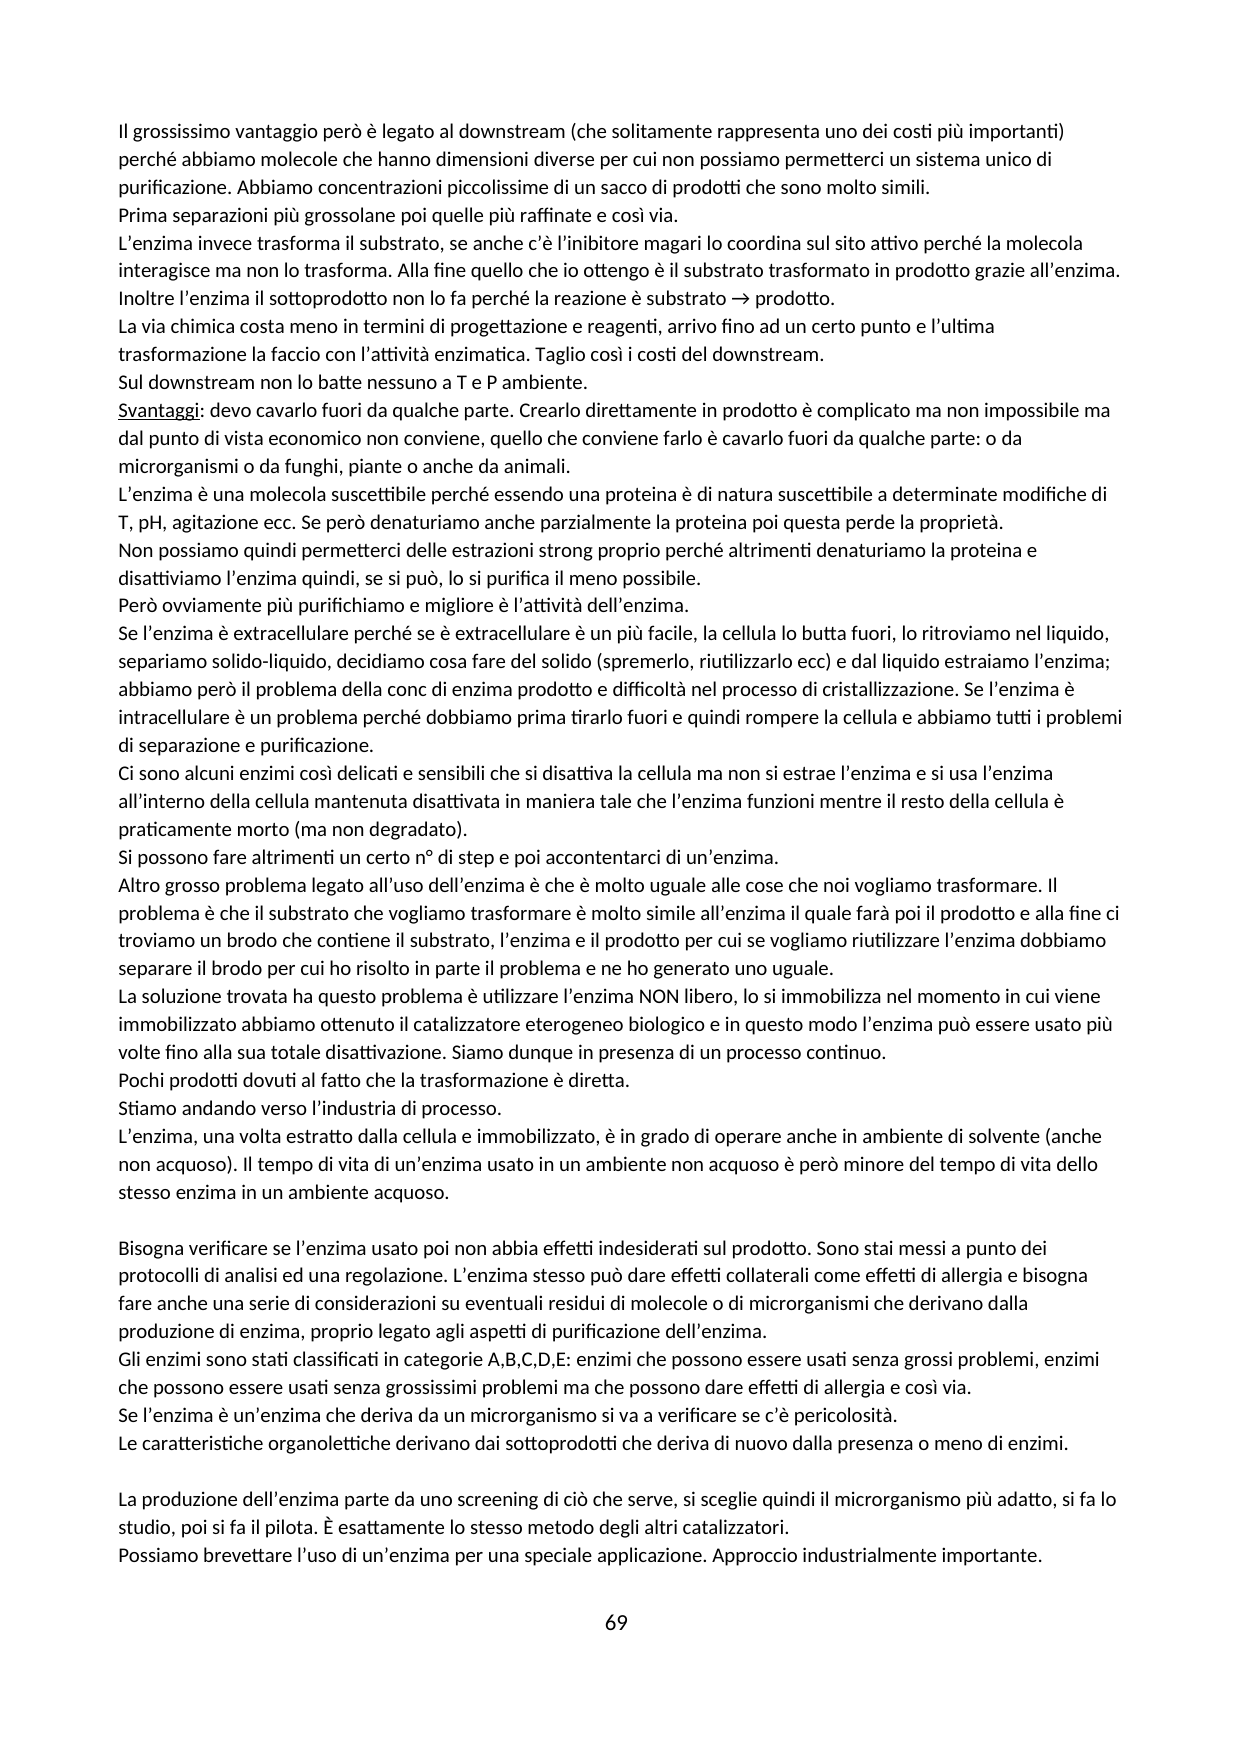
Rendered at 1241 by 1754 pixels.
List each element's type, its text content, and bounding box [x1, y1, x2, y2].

text L’enzima, una volta estratto dalla cellula e immobilizzato, è in grado di operare anche in ambiente di solvente (anche non acquoso). Il tempo di vita di un’enzima usato in un ambiente non acquoso è però minore del tempo di vita dello stesso enzima in un ambiente acquoso. Bisogna verificare se l’enzima usato poi non abbia effetti indesiderati sul prodotto. Sono stai messi a punto dei protocolli di analisi ed una regolazione. L’enzima stesso può dare effetti collaterali come effetti di allergia e bisogna fare anche una serie di considerazioni su eventuali residui di molecole o di microrganismi che derivano dalla produzione di enzima, proprio legato agli aspetti di purificazione dell’enzima. Gli enzimi sono stati classificati in categorie A,B,C,D,E: enzimi che possono essere usati senza grossi problemi, enzimi che possono essere usati senza grossissimi problemi ma che possono dare effetti di allergia e così via. [118, 1123, 1124, 1400]
text Il grossissimo vantaggio però è legato al downstream (che solitamente rappresenta uno dei costi più importanti) perché abbiamo molecole che hanno dimensioni diverse per cui non possiamo permetterci un sistema unico di purificazione. Abbiamo concentrazioni piccolissime di un sacco di prodotti che sono molto simili. Prima separazioni più grossolane poi quelle più raffinate e così via. L’enzima invece trasforma il substrato, se anche c’è l’inibitore magari lo coordina sul sito attivo perché la molecola interagisce ma non lo trasforma. Alla fine quello che io ottengo è il substrato trasformato in prodotto grazie all’enzima. Inoltre l’enzima il sottoprodotto non lo fa perché la reazione è substrato → prodotto. La via chimica costa meno in termini di progettazione e reagenti, arrivo fino ad un certo punto e l’ultima trasformazione la faccio con l’attività enzimatica. Taglio così i costi del downstream. Sul downstream non lo batte nessuno a T e P ambiente. Svantaggi: devo cavarlo fuori da qualche parte. Crearlo direttamente in prodotto è complicato ma non impossibile ma dal punto di vista economico non conviene, quello che conviene farlo è cavarlo fuori da qualche parte: o da microrganismi o da funghi, piante o anche da animali. L’enzima è una molecola suscettibile perché essendo una proteina è di natura suscettibile a determinate modifiche di T, pH, agitazione ecc. Se però denaturiamo anche parzialmente la proteina poi questa perde la proprietà. Non possiamo quindi permetterci delle estrazioni strong proprio perché altrimenti denaturiamo la proteina e disattiviamo l’enzima quindi, se si può, lo si purifica il meno possibile. [118, 118, 1124, 590]
text Se l’enzima è un’enzima che deriva da un microrganismo si va a verificare se c’è pericolosità. Le caratteristiche organolettiche derivano dai sottoprodotti che deriva di nuovo dalla presenza o meno di enzimi. La produzione dell’enzima parte da uno screening di ciò che serve, si sceglie quindi il microrganismo più adatto, si fa lo studio, poi si fa il pilota. È esattamente lo stesso metodo degli altri catalizzatori. Possiamo brevettare l’uso di un’enzima per una speciale applicazione. Approccio industrialmente importante. [118, 1402, 1124, 1567]
text Però ovviamente più purifichiamo e migliore è l’attività dell’enzima. Se l’enzima è extracellulare perché se è extracellulare è un più facile, la cellula lo butta fuori, lo ritroviamo nel liquido, separiamo solido-liquido, decidiamo cosa fare del solido (spremerlo, riutilizzarlo ecc) e dal liquido estraiamo l’enzima; abbiamo però il problema della conc di enzima prodotto e difficoltà nel processo di cristallizzazione. Se l’enzima è intracellulare è un problema perché dobbiamo prima tirarlo fuori e quindi rompere la cellula e abbiamo tutti i problemi di separazione e purificazione. Ci sono alcuni enzimi così delicati e sensibili che si disattiva la cellula ma non si estrae l’enzima e si usa l’enzima all’interno della cellula mantenuta disattivata in maniera tale che l’enzima funzioni mentre il resto della cellula è praticamente morto (ma non degradato). Si possono fare altrimenti un certo n° di step e poi accontentarci di un’enzima. Altro grosso problema legato all’uso dell’enzima è che è molto uguale alle cose che noi vogliamo trasformare. Il problema è che il substrato che vogliamo trasformare è molto simile all’enzima il quale farà poi il prodotto e alla fine ci troviamo un brodo che contiene il substrato, l’enzima e il prodotto per cui se vogliamo riutilizzare l’enzima dobbiamo separare il brodo per cui ho risolto in parte il problema e ne ho generato uno uguale. La soluzione trovata ha questo problema è utilizzare l’enzima NON libero, lo si immobilizza nel momento in cui viene immobilizzato abbiamo ottenuto il catalizzatore eterogeneo biologico e in questo modo l’enzima può essere usato più volte fino alla sua totale disattivazione. Siamo dunque in presenza di un processo continuo. Pochi prodotti dovuti al fatto che la trasformazione è diretta. Stiamo andando verso l’industria di processo. [118, 593, 1124, 1121]
